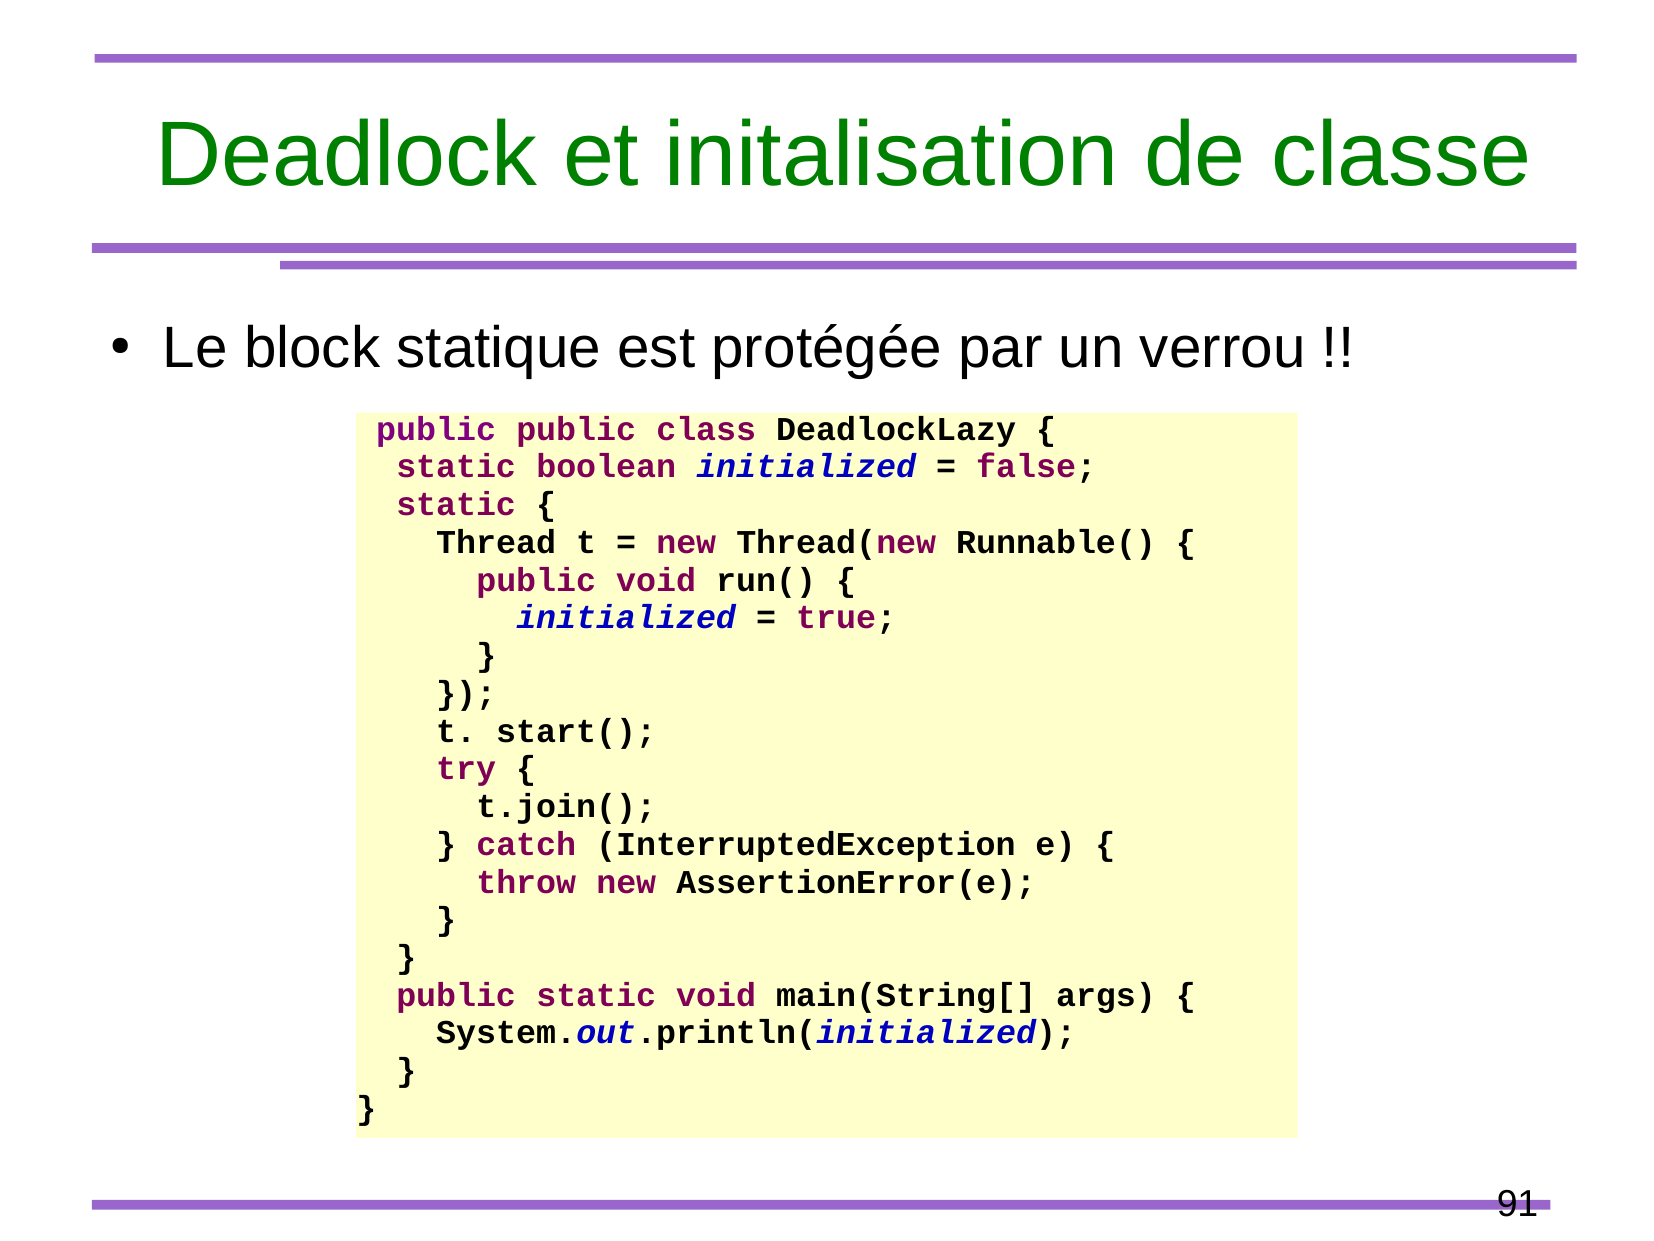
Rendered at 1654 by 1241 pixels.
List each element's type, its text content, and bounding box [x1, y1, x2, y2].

list Le block statique est protégée par un verrou !! [92, 315, 1563, 409]
text_box public public class DeadlockLazy { static boolean initialized = false; static { Thread t = new Thread(new Runnable() { public void run() { initialized = true; } }); t. start(); try { t.join(); } catch (InterruptedException e) { throw new AssertionError(e); } } public static void main(String[] args) { System.out.println(initialized); } } [356, 412, 1298, 1138]
title Deadlock et initalisation de classe [121, 49, 1534, 257]
